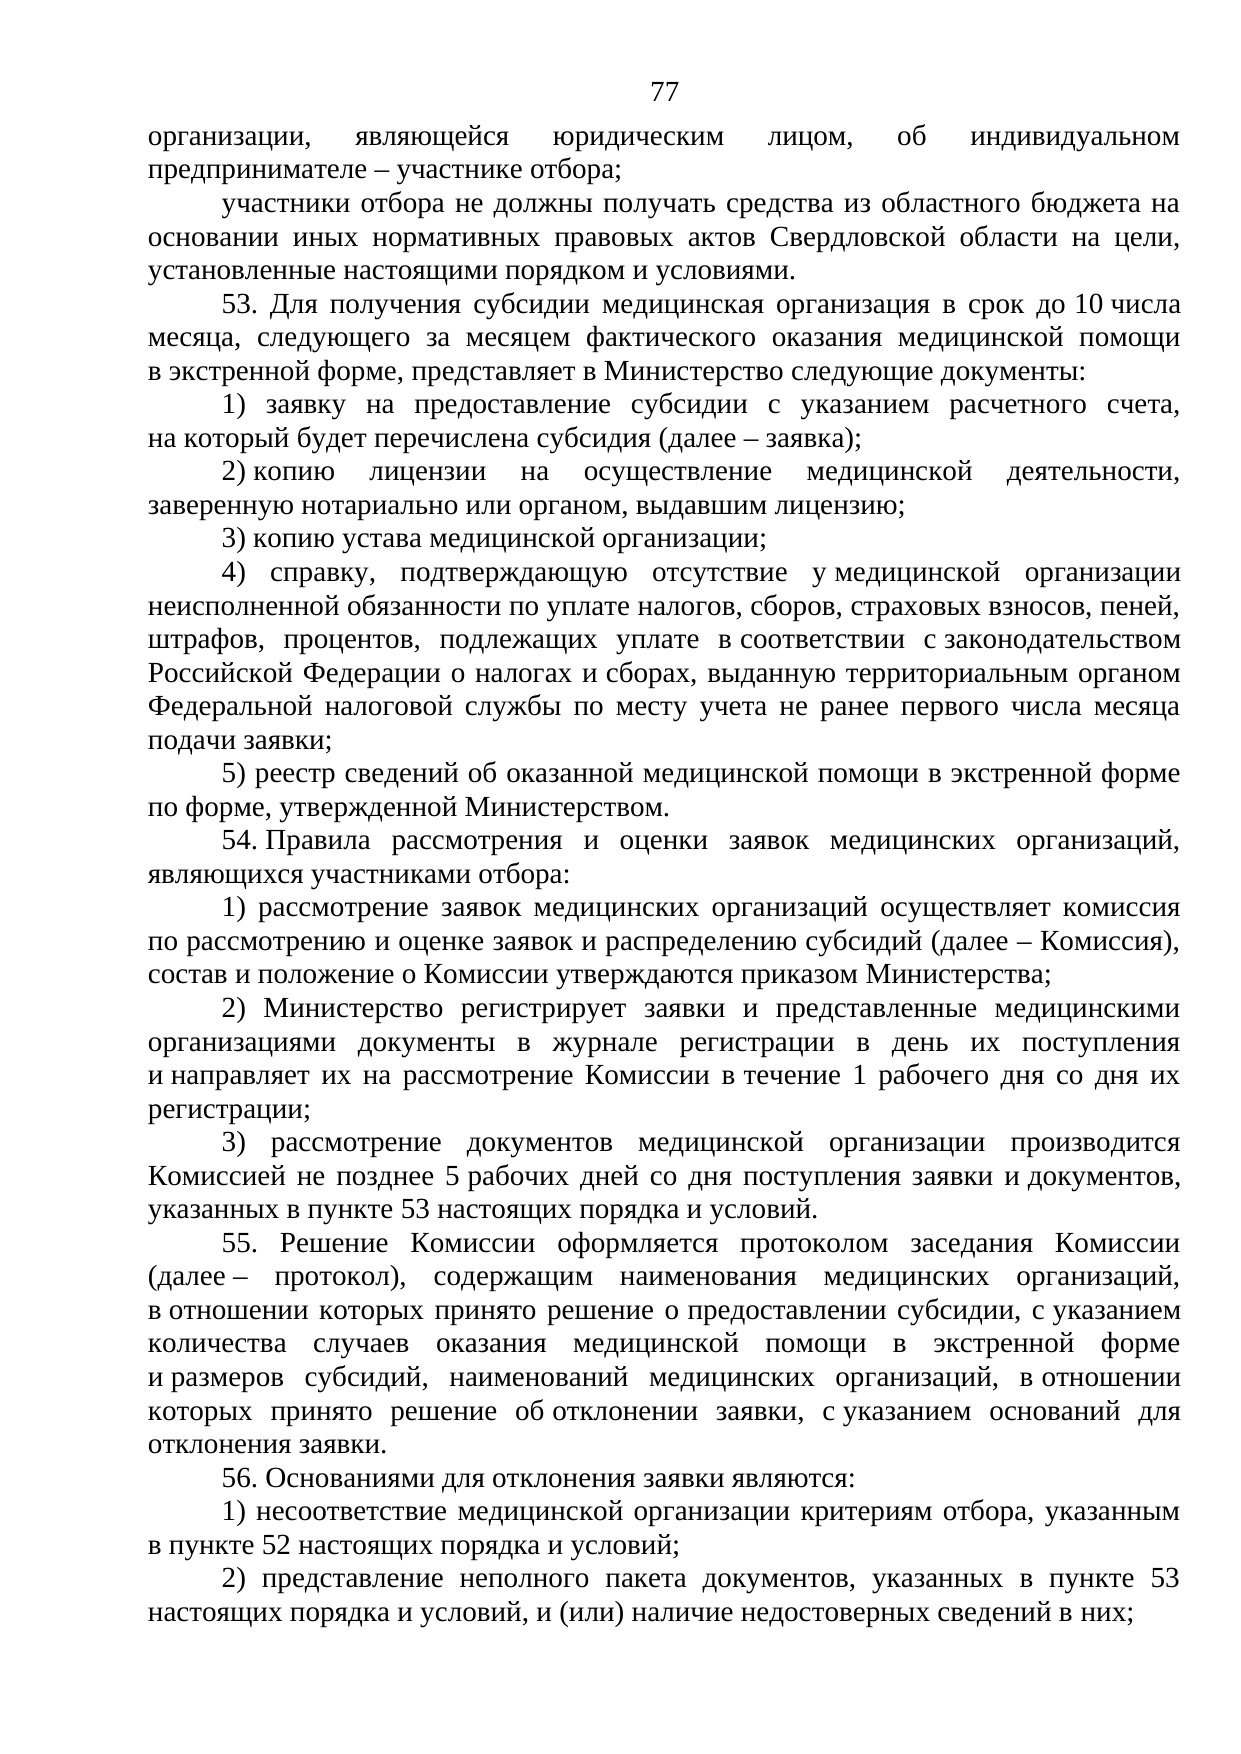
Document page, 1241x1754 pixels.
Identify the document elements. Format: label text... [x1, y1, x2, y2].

text 55. Решение Комиссии оформляется протоколом заседания Комиссии (далее – протокол), содержащим наименования медицинских организаций, в отношении которых принято решение о предоставлении субсидии, с указанием количества случаев оказания медицинской помощи в экстренной форме и размеров субсидий, наименований медицинских организаций, в отношении которых принято решение об отклонении заявки, с указанием оснований для отклонения заявки. [148, 1225, 1181, 1460]
text 3) рассмотрение документов медицинской организации производится Комиссией не позднее 5 рабочих дней со дня поступления заявки и документов, указанных в пункте 53 настоящих порядка и условий. [148, 1124, 1181, 1225]
text 1) рассмотрение заявок медицинских организаций осуществляет комиссия по рассмотрению и оценке заявок и распределению субсидий (далее – Комиссия), состав и положение о Комиссии утверждаются приказом Министерства; [148, 889, 1181, 990]
text 54. Правила рассмотрения и оценки заявок медицинских организаций, являющихся участниками отбора: [148, 822, 1181, 889]
text 5) реестр сведений об оказанной медицинской помощи в экстренной форме по форме, утвержденной Министерством. [148, 755, 1181, 822]
text 53. Для получения субсидии медицинская организация в срок до 10 числа месяца, следующего за месяцем фактического оказания медицинской помощи в экстренной форме, представляет в Министерство следующие документы: [148, 286, 1181, 386]
text 1) несоответствие медицинской организации критериям отбора, указанным в пункте 52 настоящих порядка и условий; [148, 1493, 1181, 1560]
text участники отбора не должны получать средства из областного бюджета на основании иных нормативных правовых актов Свердловской области на цели, установленные настоящими порядком и условиями. [148, 185, 1181, 286]
text организации, являющейся юридическим лицом, об индивидуальном предпринимателе – участнике отбора; [148, 118, 1181, 185]
text 3) копию устава медицинской организации; [148, 521, 1181, 554]
text 56. Основаниями для отклонения заявки являются: [148, 1460, 1181, 1493]
text 2) представление неполного пакета документов, указанных в пункте 53 настоящих порядка и условий, и (или) наличие недостоверных сведений в них; [148, 1560, 1181, 1627]
text 1) заявку на предоставление субсидии с указанием расчетного счета, на который будет перечислена субсидия (далее – заявка); [148, 386, 1181, 453]
text 4) справку, подтверждающую отсутствие у медицинской организации неисполненной обязанности по уплате налогов, сборов, страховых взносов, пеней, штрафов, процентов, подлежащих уплате в соответствии с законодательством Российской Федерации о налогах и сборах, выданную территориальным органом Федеральной налоговой службы по месту учета не ранее первого числа месяца подачи заявки; [148, 554, 1181, 755]
text 2) копию лицензии на осуществление медицинской деятельности, заверенную нотариально или органом, выдавшим лицензию; [148, 453, 1181, 521]
text 2) Министерство регистрирует заявки и представленные медицинскими организациями документы в журнале регистрации в день их поступления и направляет их на рассмотрение Комиссии в течение 1 рабочего дня со дня их регистрации; [148, 990, 1181, 1124]
